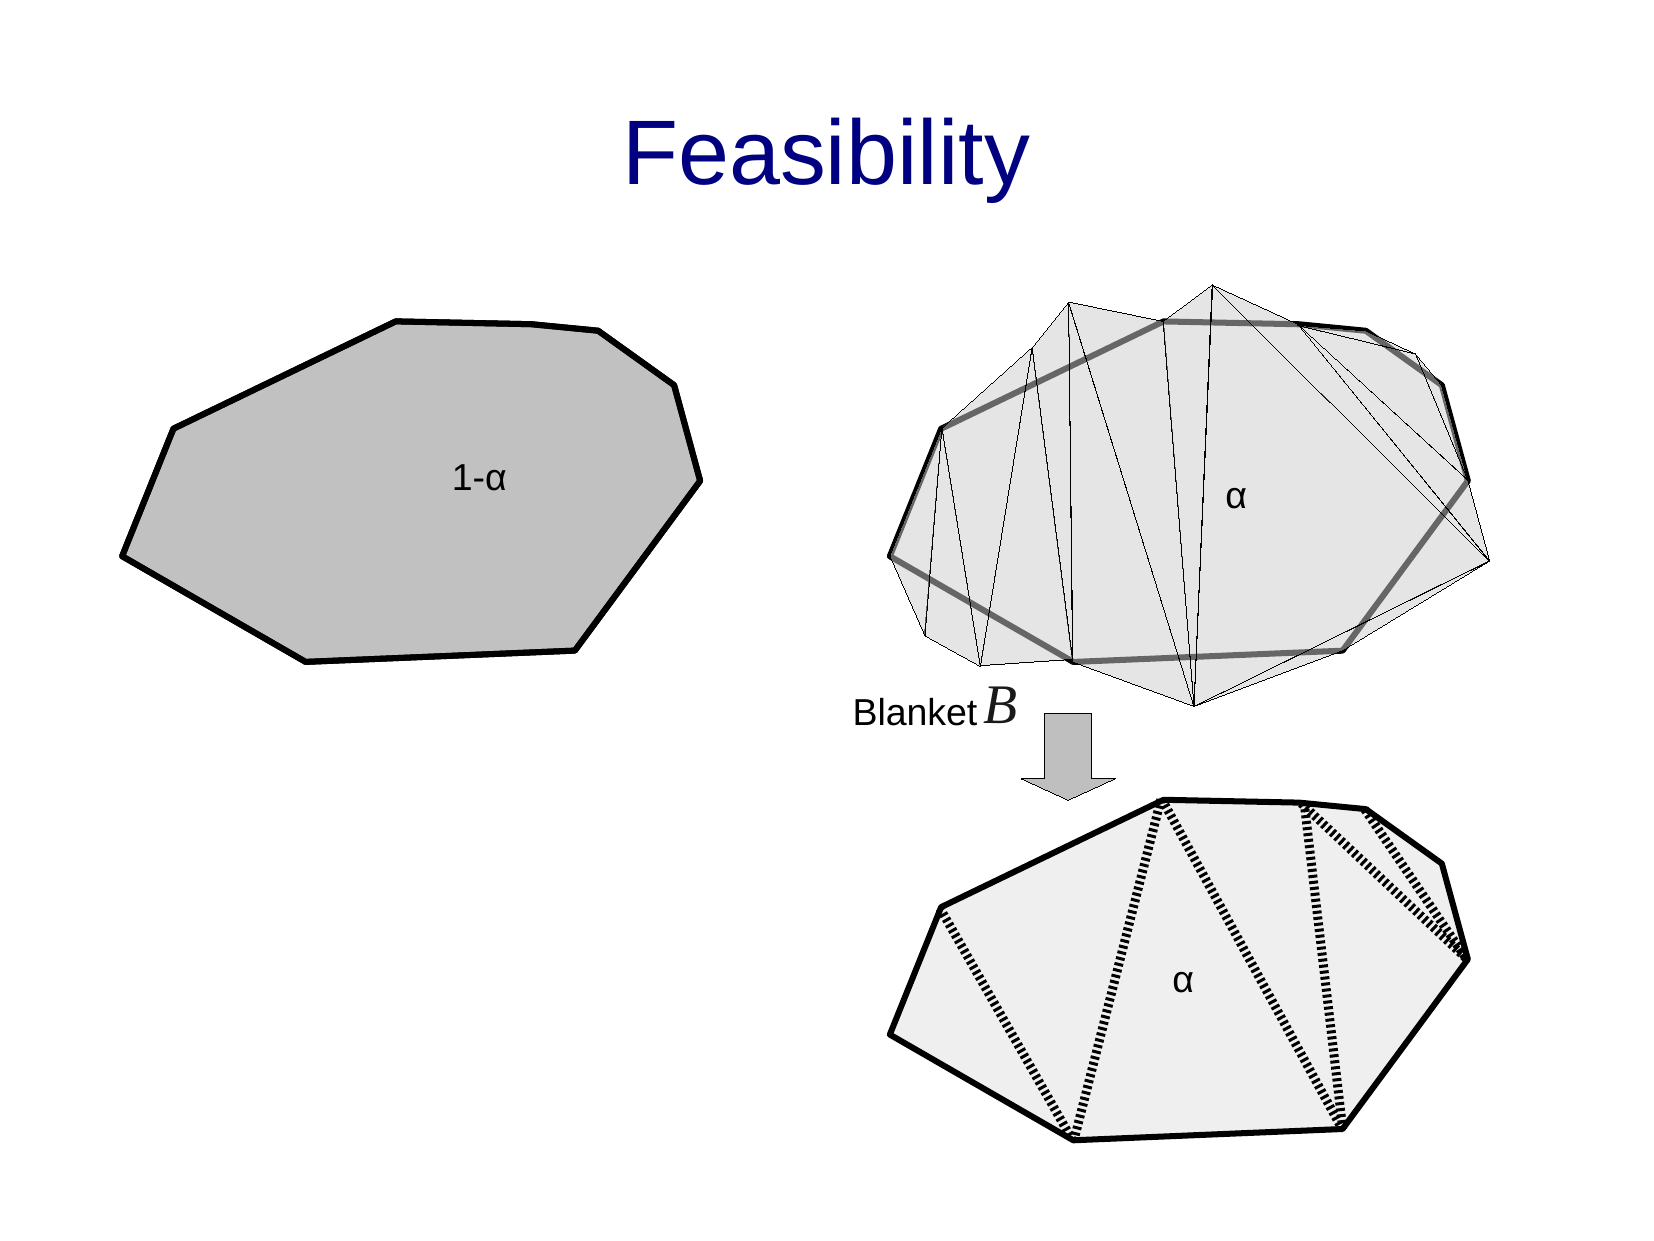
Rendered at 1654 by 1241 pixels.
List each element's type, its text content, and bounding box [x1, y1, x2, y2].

text_box α [1157, 951, 1209, 1009]
text_box [889, 799, 1468, 1141]
text_box Blanket [837, 684, 1038, 749]
title Feasibility [82, 49, 1571, 257]
text_box [889, 284, 1490, 707]
text_box [1021, 713, 1116, 801]
text_box α [1210, 466, 1263, 524]
text_box [122, 321, 701, 662]
chart [976, 673, 1025, 736]
text_box 1-α [437, 449, 522, 507]
